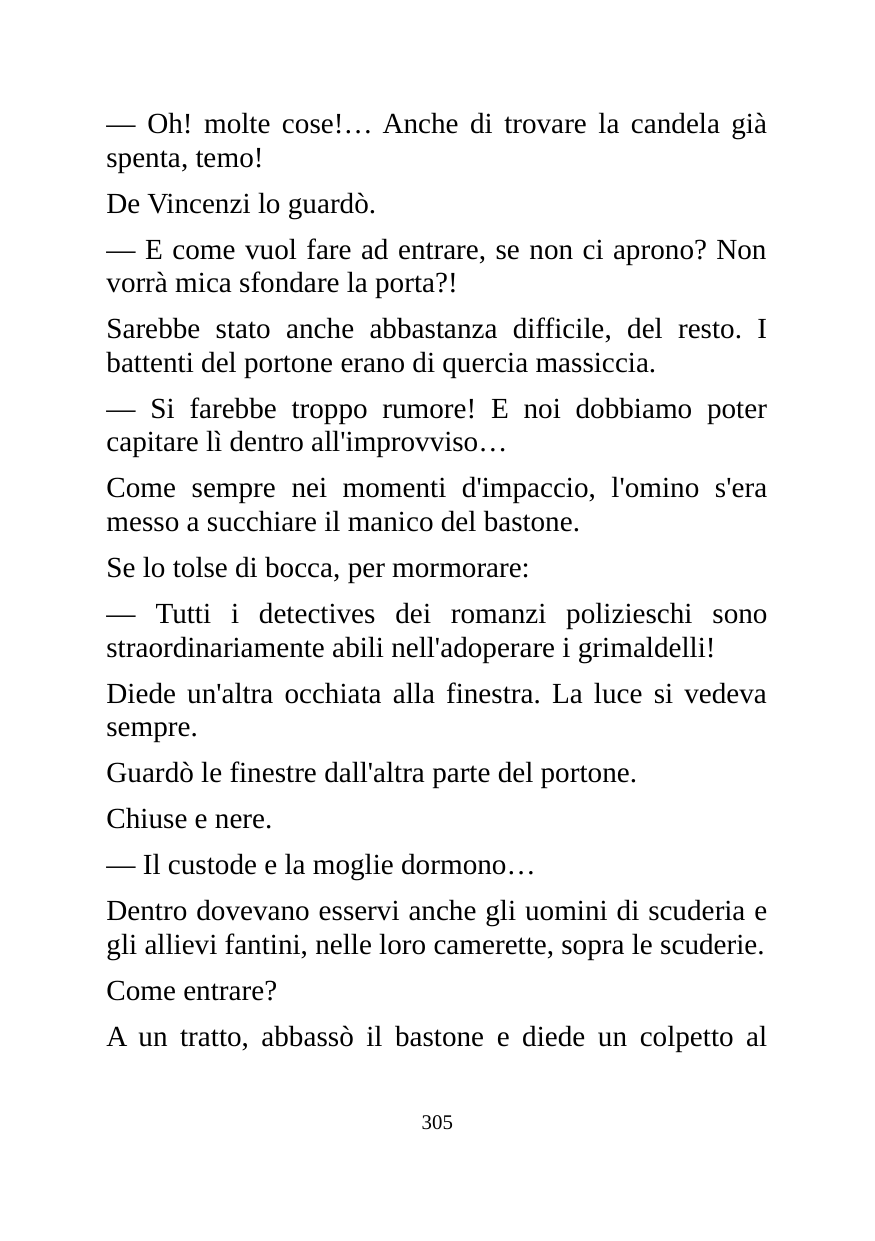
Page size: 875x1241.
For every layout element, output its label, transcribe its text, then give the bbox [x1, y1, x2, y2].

text — Si farebbe troppo rumore! E noi dobbiamo poter capitare lì dentro all'improvviso… [106, 391, 768, 458]
text Chiuse e nere. [106, 801, 768, 835]
text De Vincenzi lo guardò. [106, 186, 768, 219]
text Diede un'altra occhiata alla finestra. La luce si vedeva sempre. [106, 676, 768, 743]
text Sarebbe stato anche abbastanza difficile, del resto. I battenti del portone erano di quercia massiccia. [106, 311, 768, 378]
text Guardò le finestre dall'altra parte del portone. [106, 755, 768, 789]
text — Il custode e la moglie dormono… [106, 847, 768, 881]
text Se lo tolse di bocca, per mormorare: [106, 550, 768, 584]
text — Tutti i detectives dei romanzi polizieschi sono straordinariamente abili nell'adoperare i grimaldelli! [106, 596, 768, 663]
text Dentro dovevano esservi anche gli uomini di scuderia e gli allievi fantini, nelle loro camerette, sopra le scuderie. [106, 893, 768, 961]
text Come sempre nei momenti d'impaccio, l'omino s'era messo a succhiare il manico del bastone. [106, 471, 768, 538]
text A un tratto, abbassò il bastone e diede un colpetto al [106, 1019, 768, 1053]
text Come entrare? [106, 973, 768, 1007]
text — Oh! molte cose!… Anche di trovare la candela già spenta, temo! [106, 106, 768, 173]
text — E come vuol fare ad entrare, se non ci aprono? Non vorrà mica sfondare la porta?! [106, 232, 768, 299]
